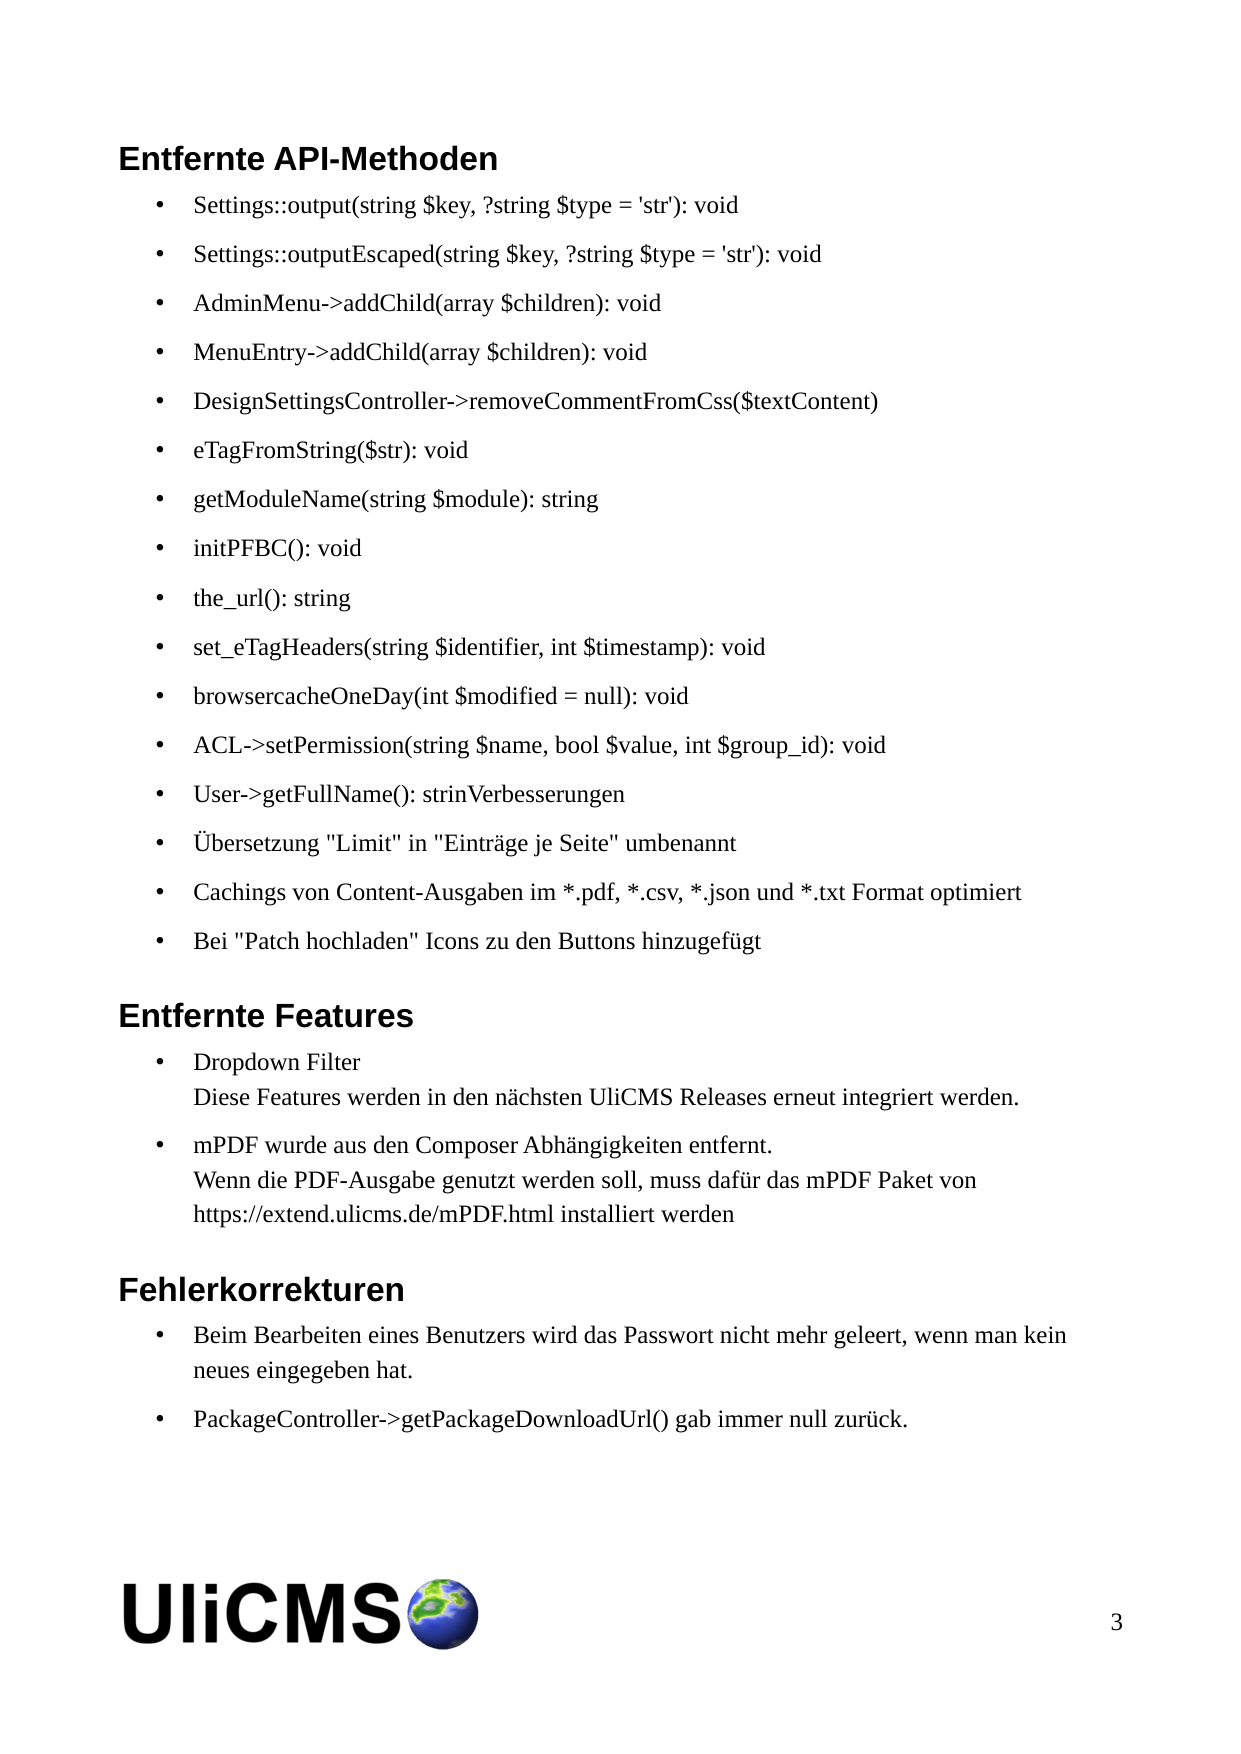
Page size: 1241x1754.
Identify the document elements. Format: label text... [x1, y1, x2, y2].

list getModuleName(string $module): string [156, 484, 1123, 513]
list browsercacheOneDay(int $modified = null): void [156, 681, 1123, 709]
list Settings::outputEscaped(string $key, ?string $type = 'str'): void [156, 239, 1123, 268]
list MenuEntry->addChild(array $children): void [156, 337, 1123, 366]
list DesignSettingsController->removeCommentFromCss($textContent) [156, 386, 1123, 415]
list ACL->setPermission(string $name, bool $value, int $group_id): void [156, 730, 1123, 758]
list eTagFromString($str): void [156, 435, 1123, 464]
subtitle Entfernte API-Methoden [118, 139, 1123, 178]
list mPDF wurde aus den Composer Abhängigkeiten entfernt. Wenn die PDF-Ausgabe genutzt werden soll, muss dafür das mPDF Paket von https://extend.ulicms.de/mPDF.html installiert werden [156, 1131, 1123, 1228]
list the_url(): string [156, 583, 1123, 611]
list Übersetzung "Limit" in "Einträge je Seite" umbenannt [156, 828, 1123, 857]
subtitle Entfernte Features [118, 996, 1123, 1034]
subtitle Fehlerkorrekturen [118, 1269, 1123, 1308]
list Settings::output(string $key, ?string $type = 'str'): void [156, 190, 1123, 219]
list Dropdown Filter Diese Features werden in den nächsten UliCMS Releases erneut integriert werden. [156, 1047, 1123, 1110]
list Cachings von Content-Ausgaben im *.pdf, *.csv, *.json und *.txt Format optimiert [156, 877, 1123, 906]
list AdminMenu->addChild(array $children): void [156, 288, 1123, 317]
picture [118, 1578, 479, 1652]
list set_eTagHeaders(string $identifier, int $timestamp): void [156, 632, 1123, 660]
list PackageController->getPackageDownloadUrl() gab immer null zurück. [156, 1404, 1123, 1433]
list Bei "Patch hochladen" Icons zu den Buttons hinzugefügt [156, 926, 1123, 955]
list initPFBC(): void [156, 533, 1123, 562]
list User->getFullName(): strinVerbesserungen [156, 779, 1123, 808]
list Beim Bearbeiten eines Benutzers wird das Passwort nicht mehr geleert, wenn man kein neues eingegeben hat. [156, 1321, 1123, 1384]
